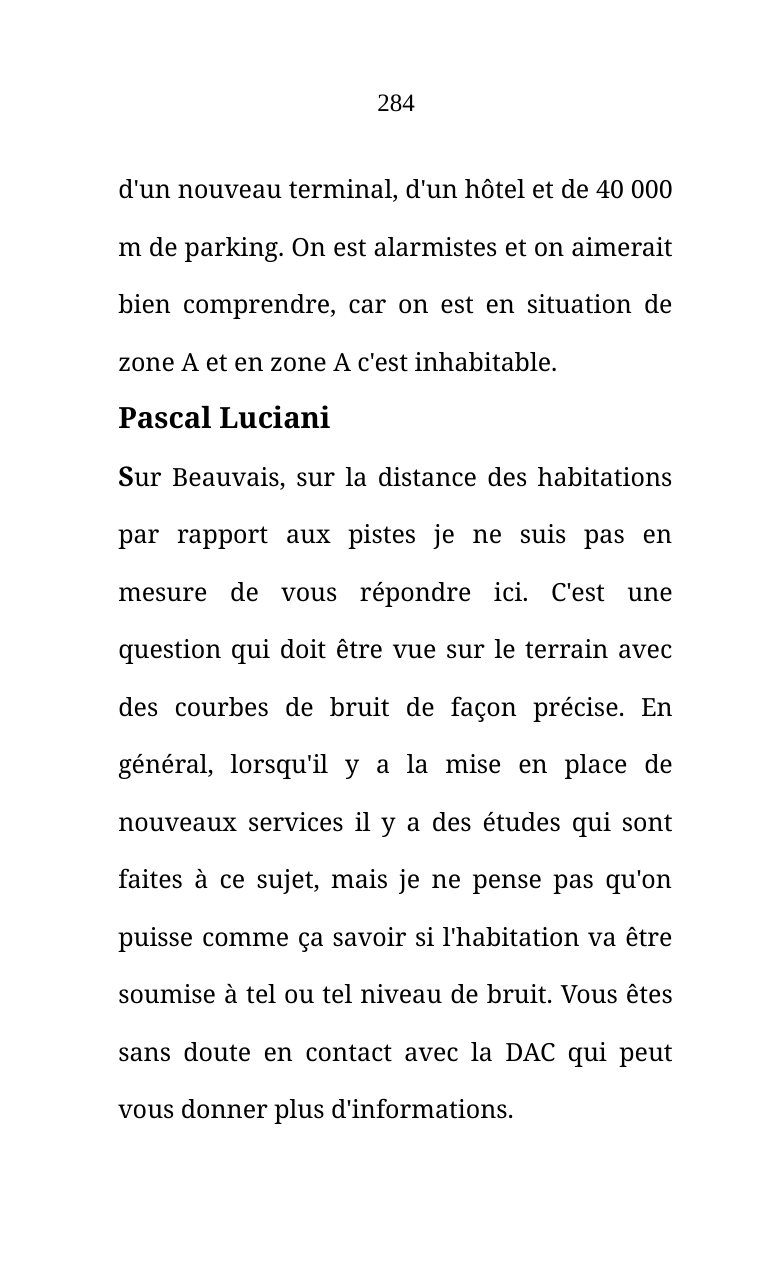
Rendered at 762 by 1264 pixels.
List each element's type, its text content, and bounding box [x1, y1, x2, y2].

text Pascal Luciani [118, 379, 673, 437]
text d'un nouveau terminal, d'un hôtel et de 40 000 m de parking. On est alarmistes et on aimerait bien comprendre, car on est en situation de zone A et en zone A c'est inhabitable. [118, 147, 673, 379]
text Sur Beauvais, sur la distance des habitations par rapport aux pistes je ne suis pas en mesure de vous répondre ici. C'est une question qui doit être vue sur le terrain avec des courbes de bruit de façon précise. En général, lorsqu'il y a la mise en place de nouveaux services il y a des études qui sont faites à ce sujet, mais je ne pense pas qu'on puisse comme ça savoir si l'habitation va être soumise à tel ou tel niveau de bruit. Vous êtes sans doute en contact avec la DAC qui peut vous donner plus d'informations. [118, 437, 673, 1126]
